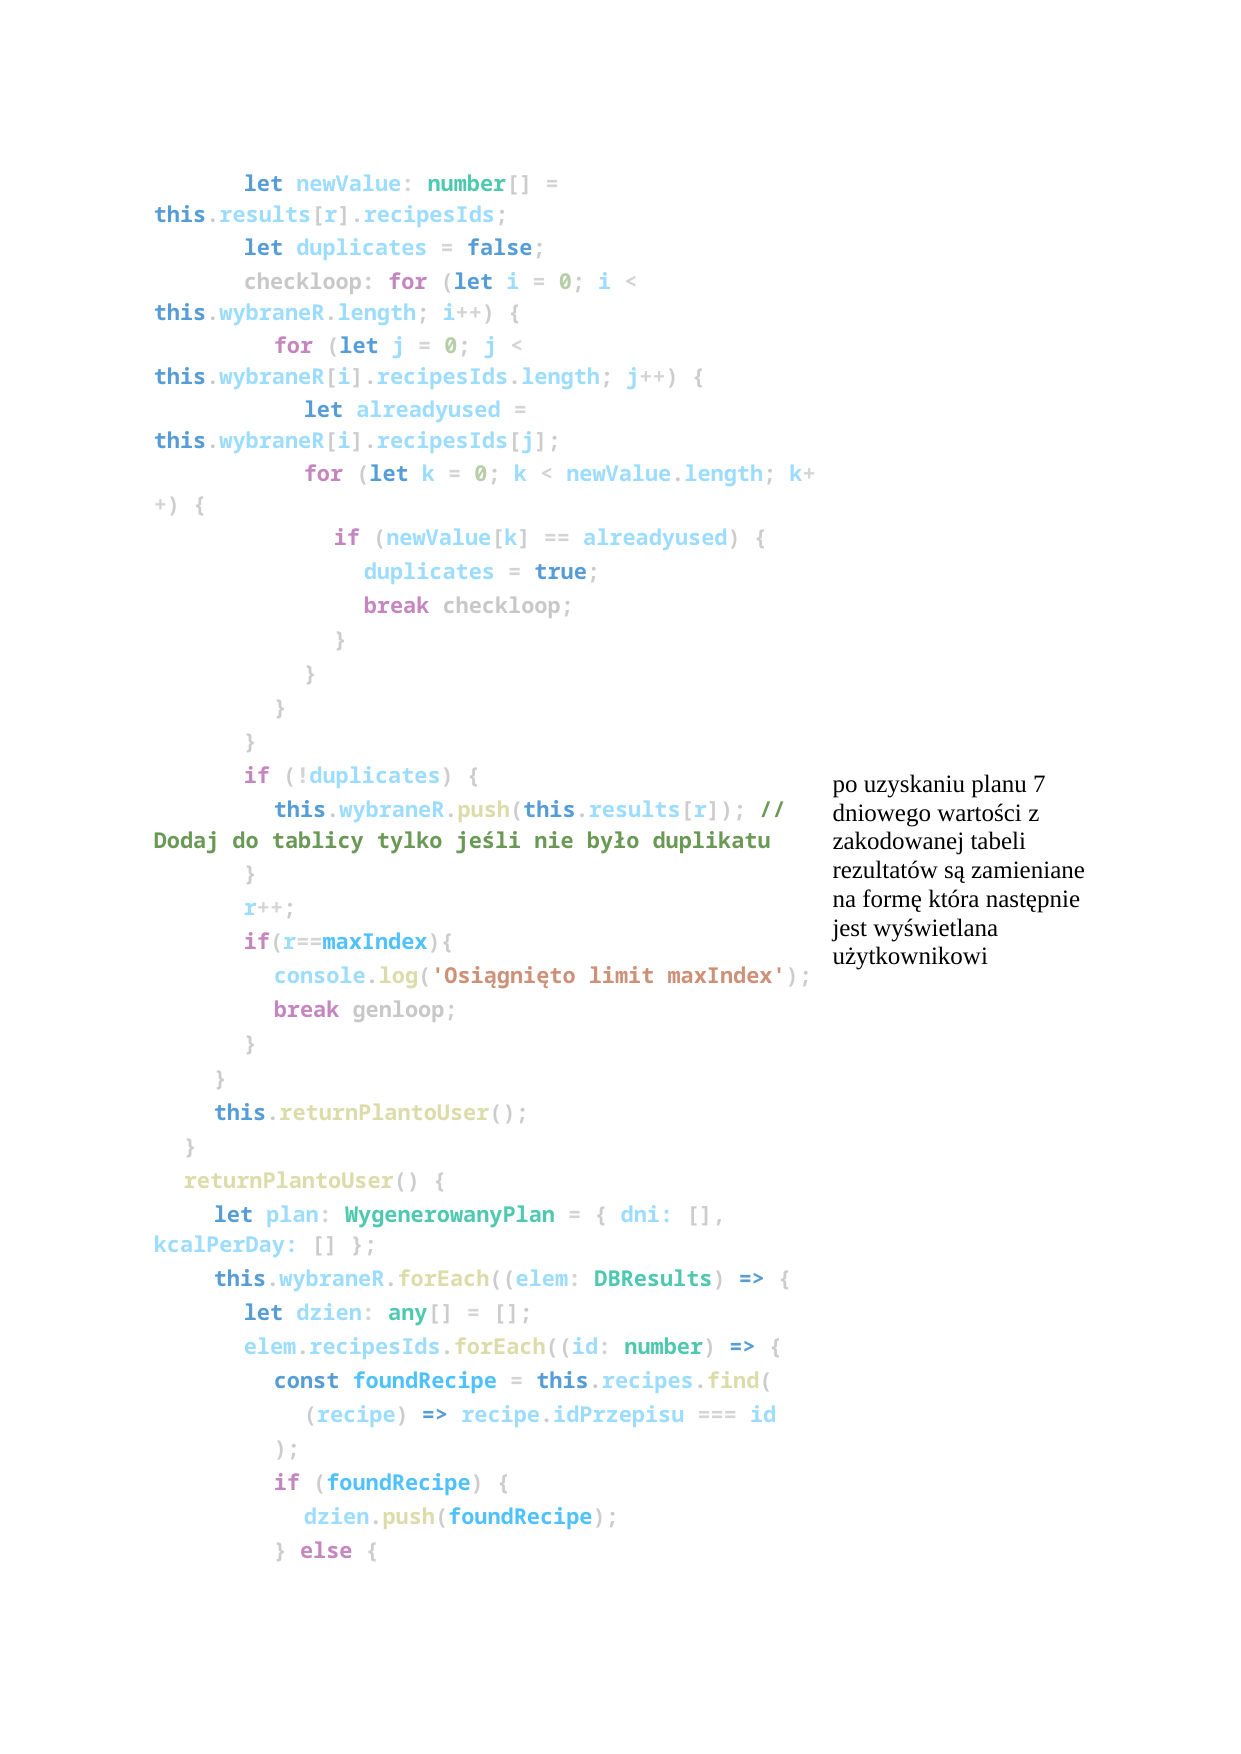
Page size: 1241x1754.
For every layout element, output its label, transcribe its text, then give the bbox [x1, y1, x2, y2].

table_header let newValue: number[] = this.results[r].recipesIds; let duplicates = false; checkloop: for (let i = 0; i < this.wybraneR.length; i++) { for (let j = 0; j < this.wybraneR[i].recipesIds.length; j++) { let alreadyused = this.wybraneR[i].recipesIds[j]; for (let k = 0; k < newValue.length; k++) { if (newValue[k] == alreadyused) { duplicates = true; break checkloop; } } } } if (!duplicates) { this.wybraneR.push(this.results[r]); // Dodaj do tablicy tylko jeśli nie było duplikatu } r++; if(r==maxIndex){ console.log('Osiągnięto limit maxIndex'); break genloop; } } this.returnPlantoUser(); } returnPlantoUser() { let plan: WygenerowanyPlan = { dni: [], kcalPerDay: [] }; this.wybraneR.forEach((elem: DBResults) => { let dzien: any[] = []; elem.recipesIds.forEach((id: number) => { const foundRecipe = this.recipes.find( (recipe) => recipe.idPrzepisu === id ); if (foundRecipe) { dzien.push(foundRecipe); } else { [148, 159, 826, 1572]
table_header po uzyskaniu planu 7 dniowego wartości z zakodowanej tabeli rezultatów są zamieniane na formę która następnie jest wyświetlana użytkownikowi [826, 159, 1092, 1572]
